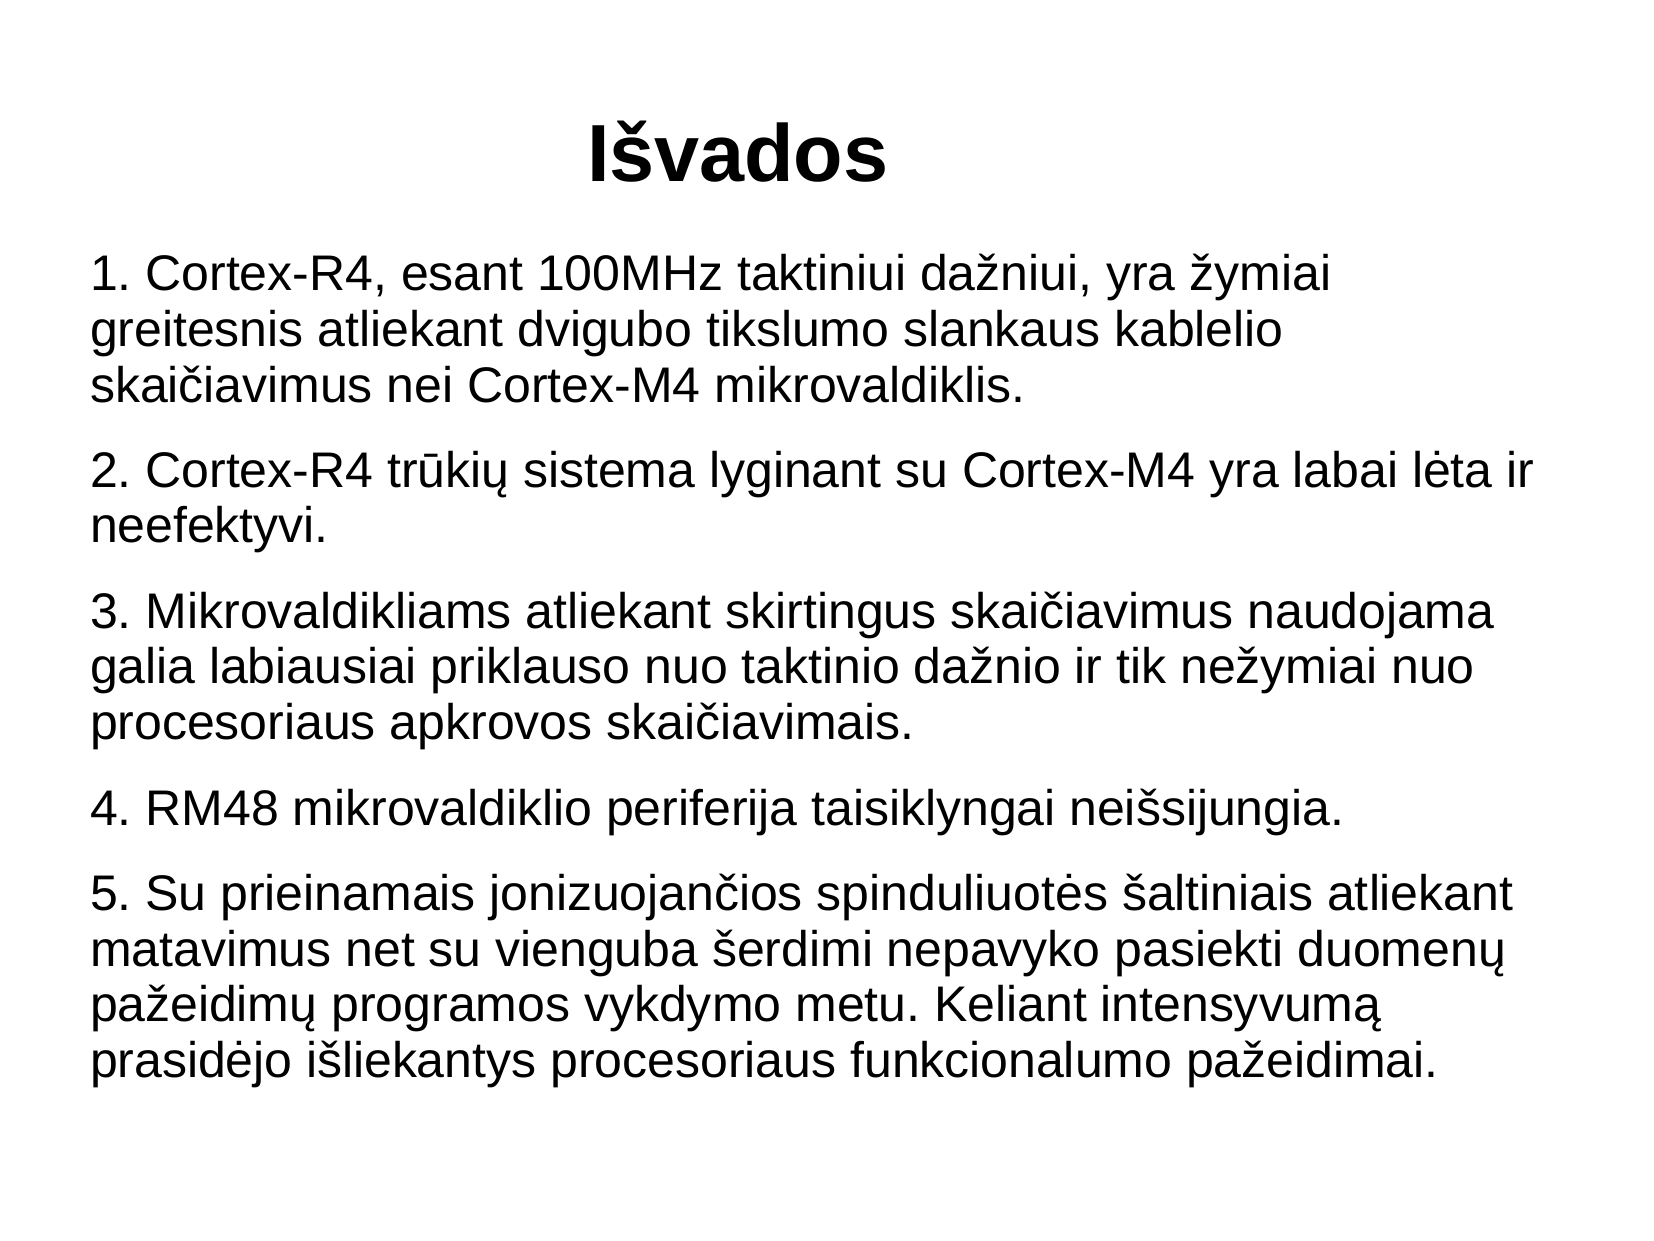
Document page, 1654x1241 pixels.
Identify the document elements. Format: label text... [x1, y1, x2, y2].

title Išvados [58, 49, 1417, 257]
list Cortex-R4, esant 100MHz taktiniui dažniui, yra žymiai greitesnis atliekant dvigubo tikslumo slankaus kablelio skaičiavimus nei Cortex-M4 mikrovaldiklis. Cortex-R4 trūkių sistema lyginant su Cortex-M4 yra labai lėta ir neefektyvi. Mikrovaldikliams atliekant skirtingus skaičiavimus naudojama galia labiausiai priklauso nuo taktinio dažnio ir tik nežymiai nuo procesoriaus apkrovos skaičiavimais. RM48 mikrovaldiklio periferija taisiklyngai neišsijungia. Su prieinamais jonizuojančios spinduliuotės šaltiniais atliekant matavimus net su vienguba šerdimi nepavyko pasiekti duomenų pažeidimų programos vykdymo metu. Keliant intensyvumą prasidėjo išliekantys procesoriaus funkcionalumo pažeidimai. [90, 245, 1546, 1096]
